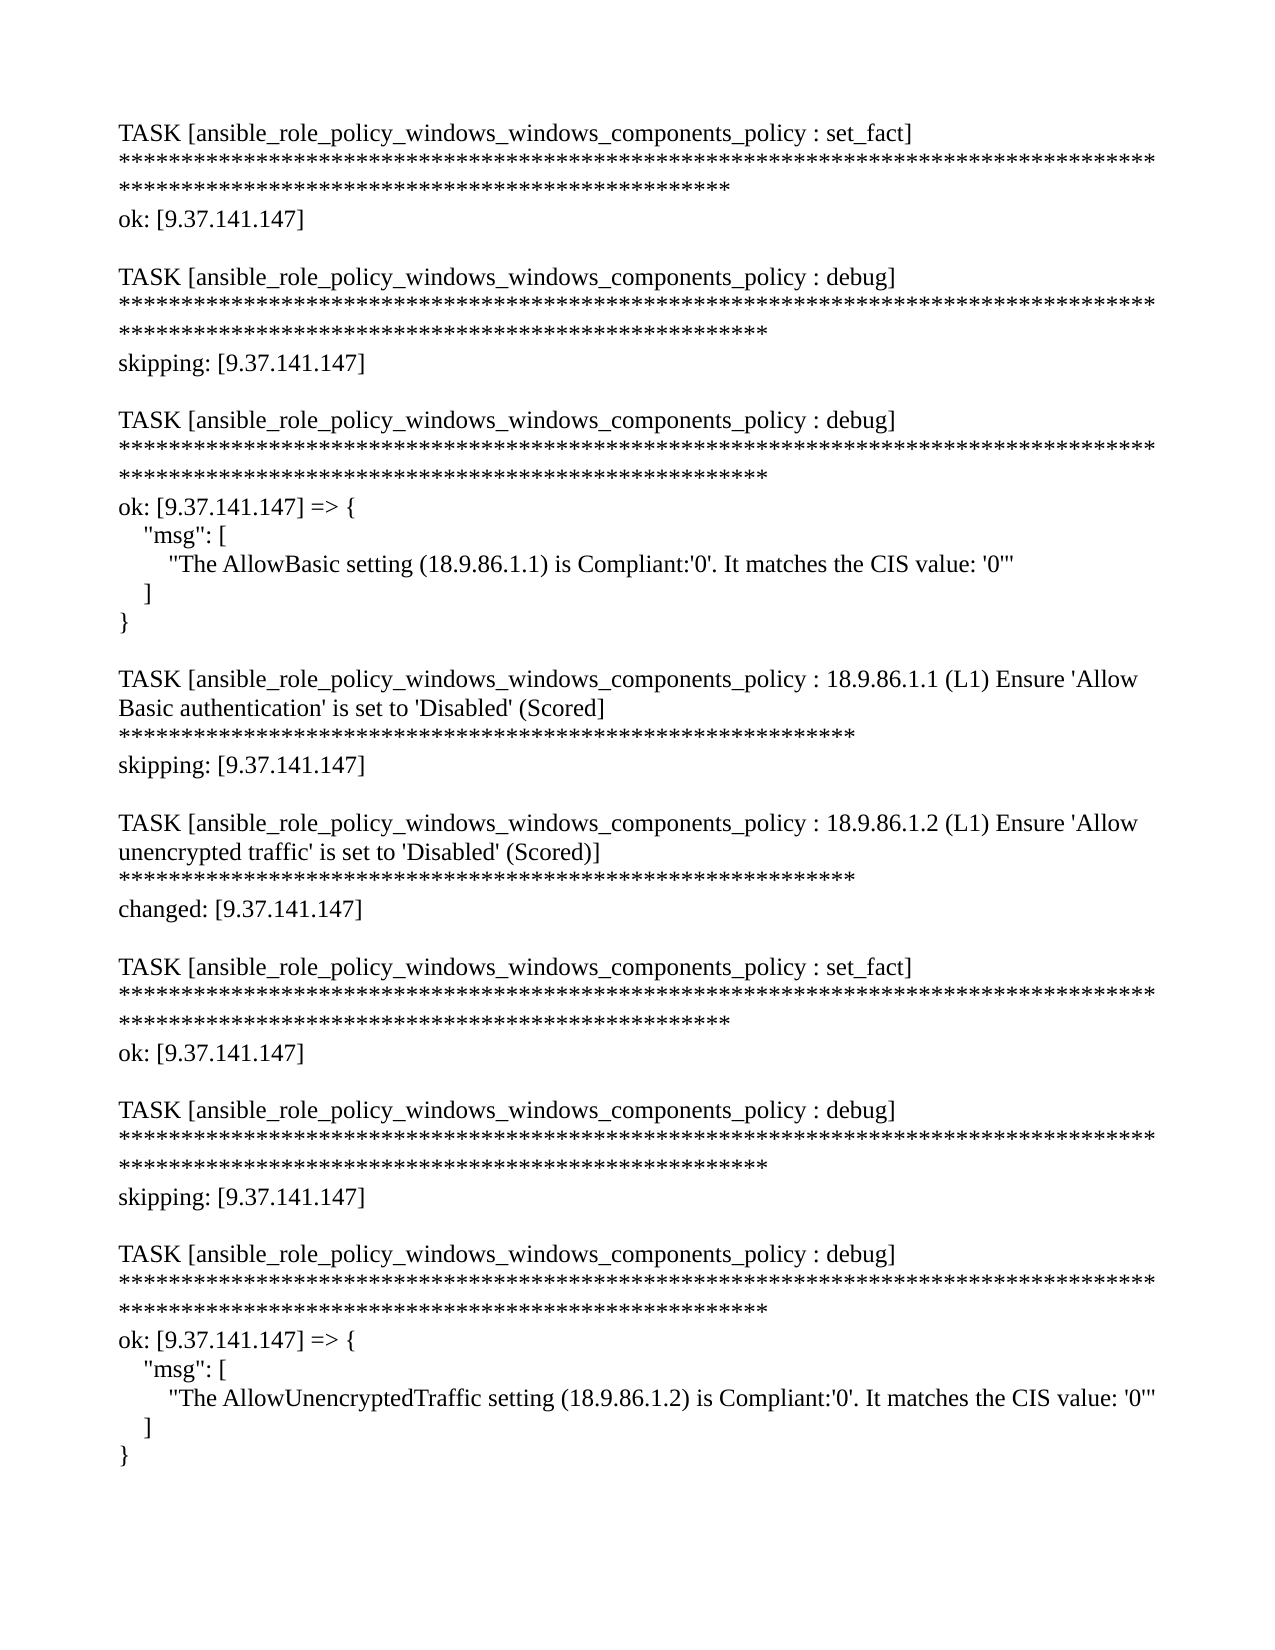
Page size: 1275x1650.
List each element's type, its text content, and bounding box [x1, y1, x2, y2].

text TASK [ansible_role_policy_windows_windows_components_policy : debug] *************************************************************************************************************************************** [118, 1096, 1157, 1182]
text "The AllowUnencryptedTraffic setting (18.9.86.1.2) is Compliant:'0'. It matches the CIS value: '0'" [118, 1383, 1157, 1412]
text ] [118, 578, 1157, 607]
text } [118, 607, 1157, 636]
text TASK [ansible_role_policy_windows_windows_components_policy : debug] *************************************************************************************************************************************** [118, 406, 1157, 492]
text TASK [ansible_role_policy_windows_windows_components_policy : debug] *************************************************************************************************************************************** [118, 1239, 1157, 1326]
text "msg": [ [118, 521, 1157, 549]
text TASK [ansible_role_policy_windows_windows_components_policy : set_fact] ************************************************************************************************************************************ [118, 118, 1157, 204]
text ok: [9.37.141.147] [118, 1038, 1157, 1067]
text skipping: [9.37.141.147] [118, 1182, 1157, 1211]
text TASK [ansible_role_policy_windows_windows_components_policy : set_fact] ************************************************************************************************************************************ [118, 952, 1157, 1038]
text "msg": [ [118, 1354, 1157, 1383]
text ok: [9.37.141.147] [118, 204, 1157, 233]
text "The AllowBasic setting (18.9.86.1.1) is Compliant:'0'. It matches the CIS value: '0'" [118, 549, 1157, 578]
text TASK [ansible_role_policy_windows_windows_components_policy : 18.9.86.1.2 (L1) Ensure 'Allow unencrypted traffic' is set to 'Disabled' (Scored)] *********************************************************** [118, 808, 1157, 894]
text skipping: [9.37.141.147] [118, 751, 1157, 779]
text } [118, 1441, 1157, 1469]
text ] [118, 1412, 1157, 1441]
text changed: [9.37.141.147] [118, 894, 1157, 923]
text ok: [9.37.141.147] => { [118, 1326, 1157, 1354]
text skipping: [9.37.141.147] [118, 348, 1157, 377]
text ok: [9.37.141.147] => { [118, 492, 1157, 521]
text TASK [ansible_role_policy_windows_windows_components_policy : debug] *************************************************************************************************************************************** [118, 262, 1157, 348]
text TASK [ansible_role_policy_windows_windows_components_policy : 18.9.86.1.1 (L1) Ensure 'Allow Basic authentication' is set to 'Disabled' (Scored] *********************************************************** [118, 664, 1157, 751]
